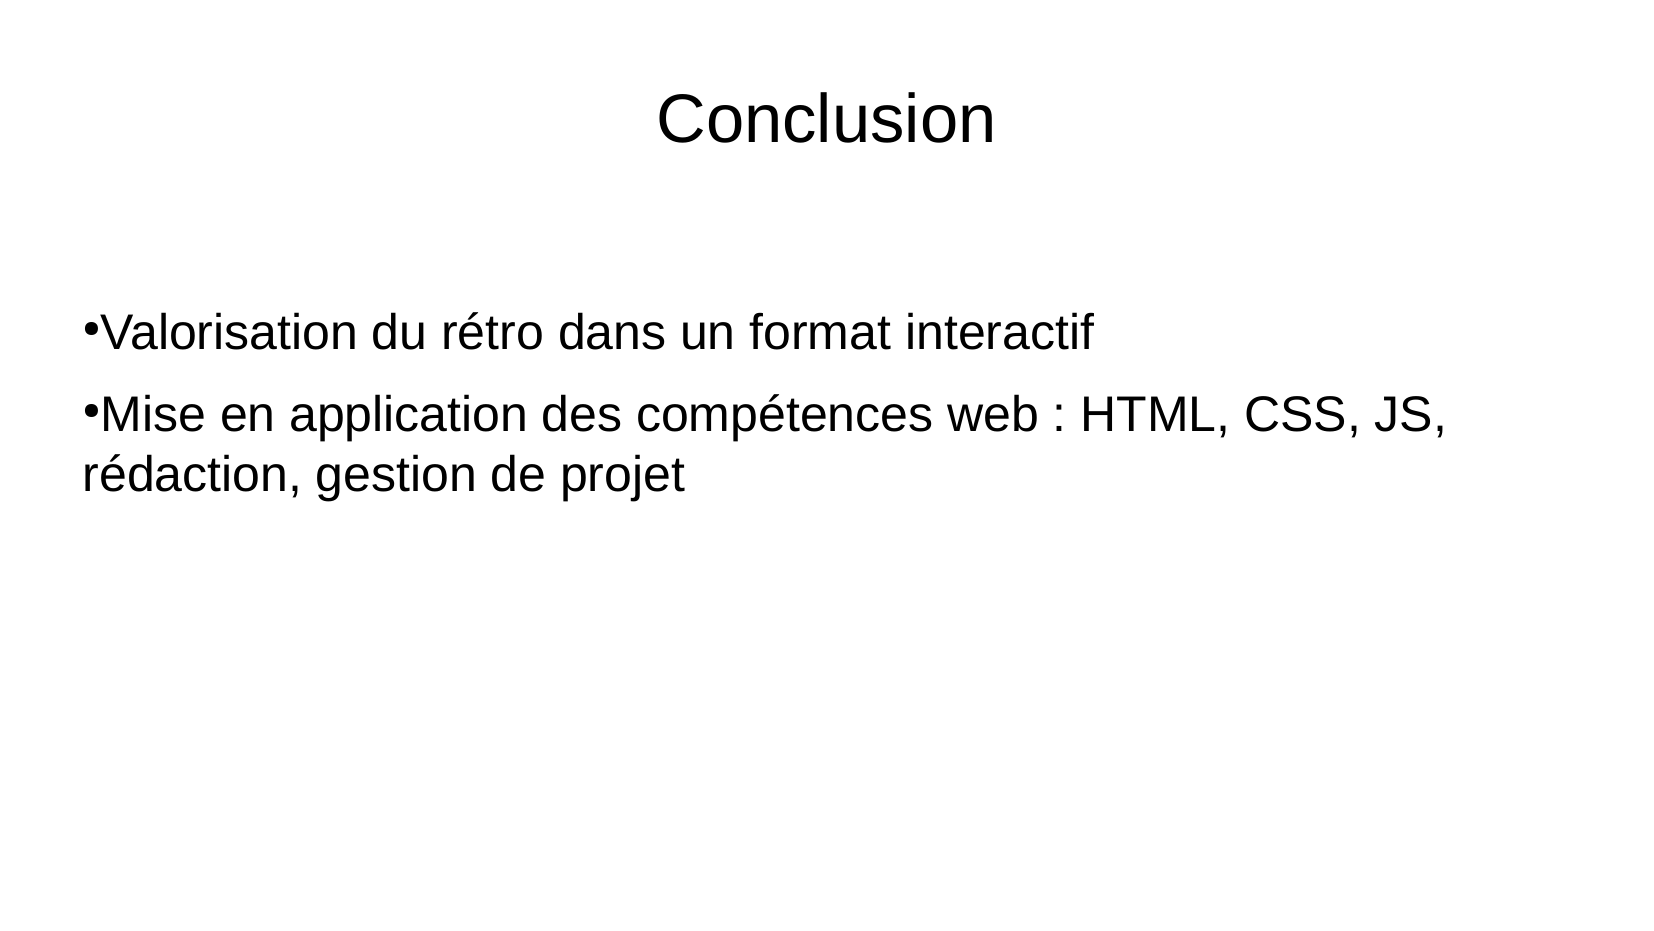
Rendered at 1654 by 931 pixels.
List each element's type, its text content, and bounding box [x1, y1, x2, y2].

list Valorisation du rétro dans un format interactif Mise en application des compétences web : HTML, CSS, JS, rédaction, gestion de projet [82, 217, 1571, 758]
title Conclusion [82, 37, 1571, 193]
